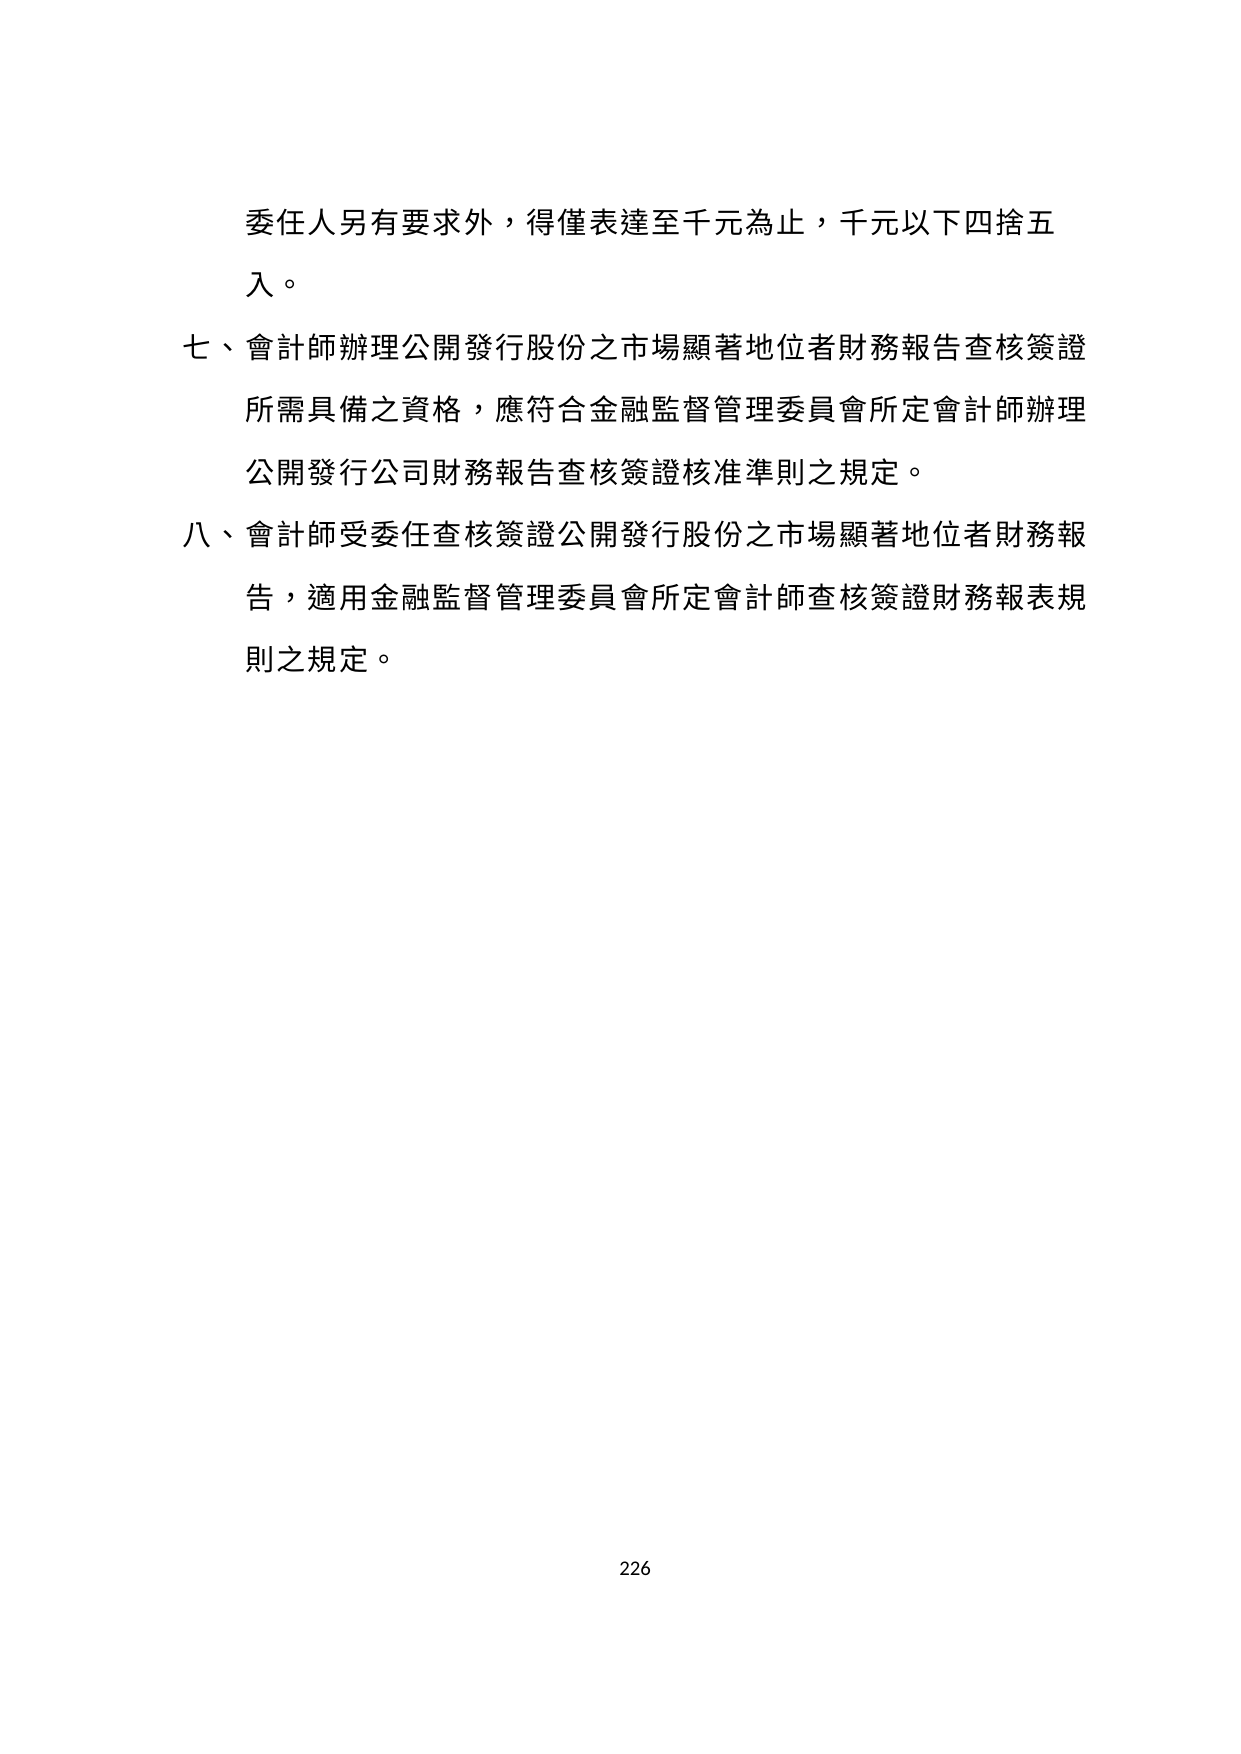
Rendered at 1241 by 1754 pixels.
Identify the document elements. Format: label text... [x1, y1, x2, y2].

text 八、會計師受委任查核簽證公開發行股份之市場顯著地位者財務報告，適用金融監督管理委員會所定會計師查核簽證財務報表規則之規定。 [182, 491, 1088, 679]
text 委任人另有要求外，得僅表達至千元為止，千元以下四捨五入。 [182, 179, 1088, 304]
text 七、會計師辦理公開發行股份之市場顯著地位者財務報告查核簽證所需具備之資格，應符合金融監督管理委員會所定會計師辦理公開發行公司財務報告查核簽證核准準則之規定。 [182, 304, 1088, 491]
